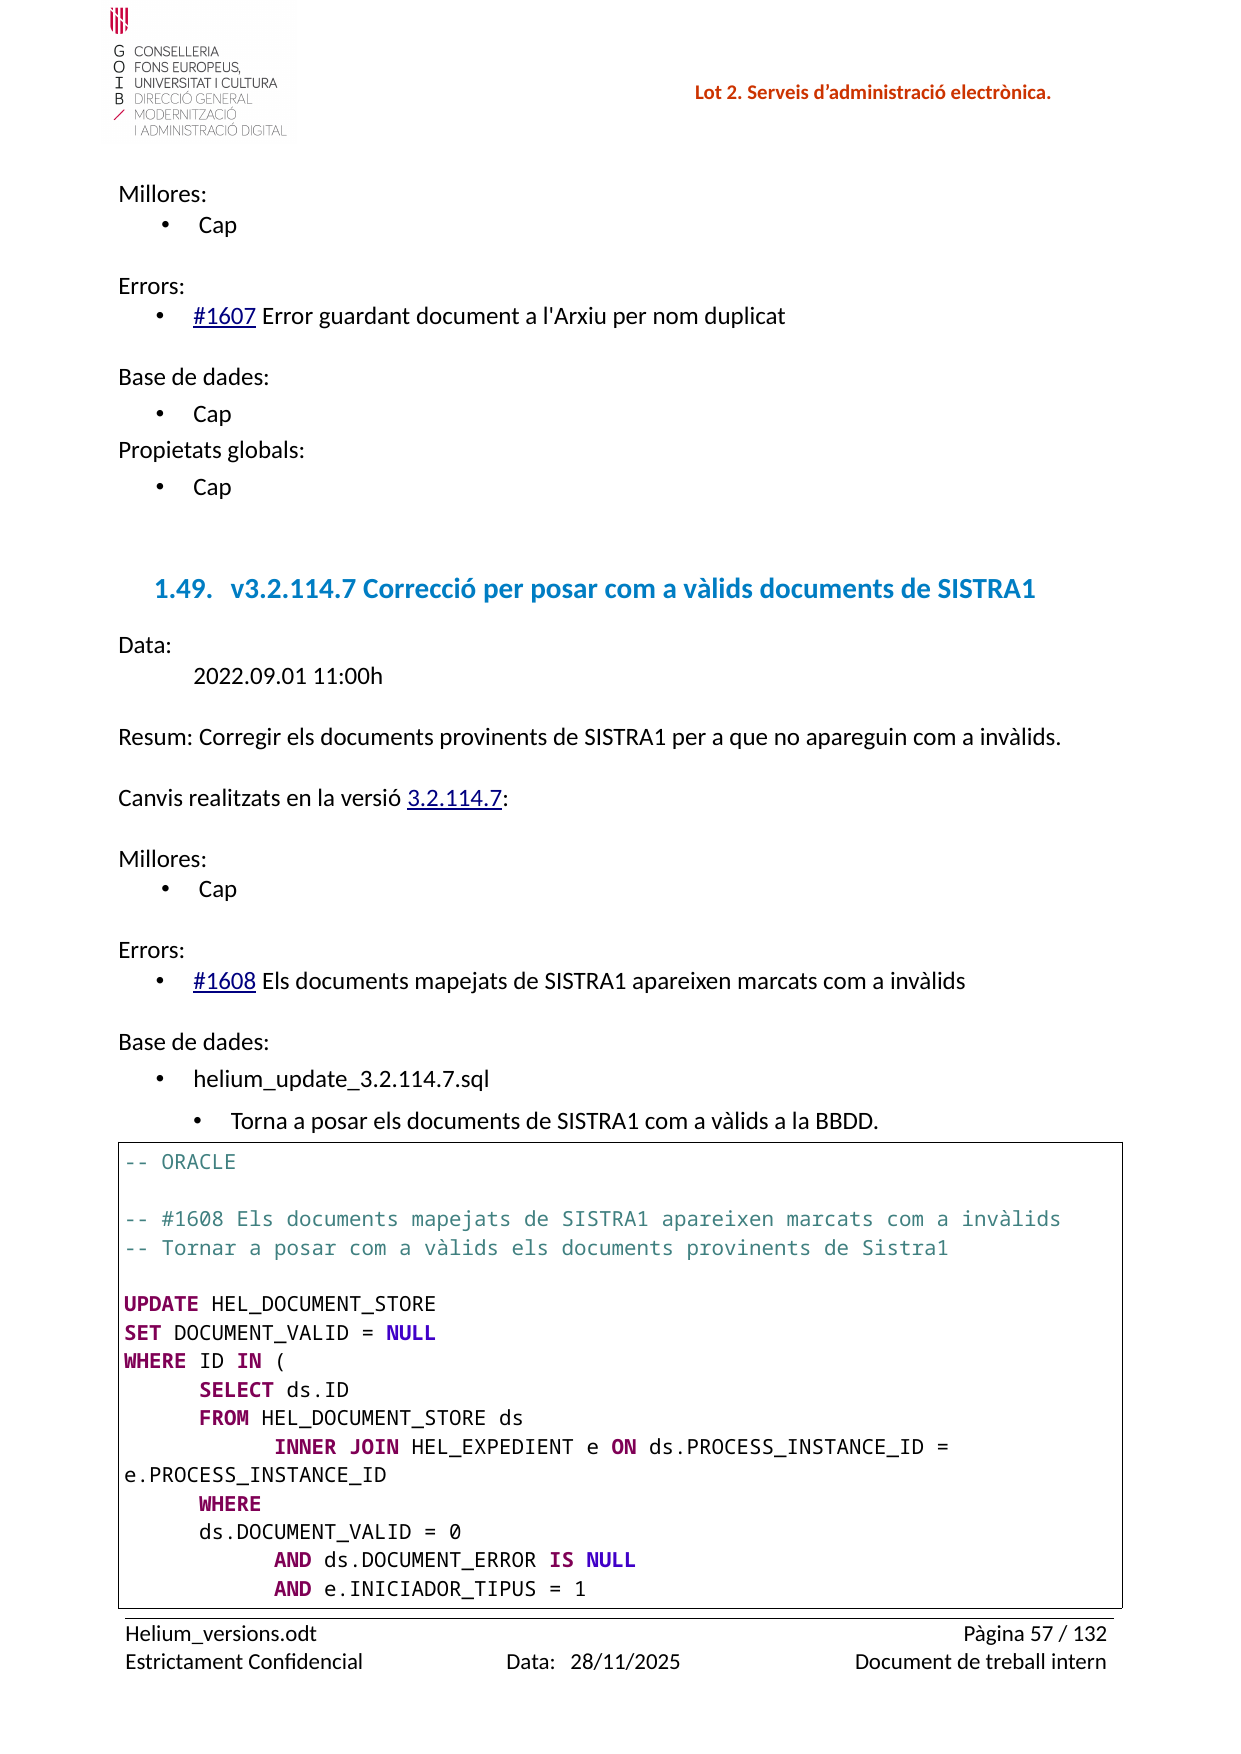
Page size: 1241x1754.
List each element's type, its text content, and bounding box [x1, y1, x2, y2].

text Data: [118, 629, 1122, 660]
text Millores: [118, 178, 1122, 209]
text Base de dades: [118, 361, 1122, 392]
text Errors: [118, 935, 1122, 965]
picture [100, 0, 297, 144]
list Cap [156, 471, 1122, 501]
text Base de dades: [118, 1026, 1122, 1057]
text 2022.09.01 11:00h [118, 660, 1122, 691]
text Resum: Corregir els documents provinents de SISTRA1 per a que no apareguin com a invàlids. [118, 721, 1122, 752]
text Propietats globals: [118, 434, 1122, 465]
list #1608 Els documents mapejats de SISTRA1 apareixen marcats com a invàlids [156, 965, 1122, 996]
list Torna a posar els documents de SISTRA1 com a vàlids a la BBDD. [193, 1105, 1122, 1136]
subtitle v3.2.114.7 Correcció per posar com a vàlids documents de SISTRA1 [153, 570, 1122, 606]
text Canvis realitzats en la versió 3.2.114.7: [118, 782, 1122, 813]
text Errors: [118, 270, 1122, 300]
list Cap [161, 209, 1122, 239]
text Millores: [118, 843, 1122, 874]
list #1607 Error guardant document a l'Arxiu per nom duplicat [156, 300, 1122, 331]
list helium_update_3.2.114.7.sql [156, 1063, 1122, 1093]
list Cap [156, 398, 1122, 428]
list Cap [161, 874, 1122, 904]
table_header -- ORACLE -- #1608 Els documents mapejats de SISTRA1 apareixen marcats com a invàlids -- Tornar a posar com a vàlids els documents provinents de Sistra1 UPDATE HEL_DOCUMENT_STORE SET DOCUMENT_VALID = NULL WHERE ID IN ( SELECT ds.ID FROM HEL_DOCUMENT_STORE ds INNER JOIN HEL_EXPEDIENT e ON ds.PROCESS_INSTANCE_ID = e.PROCESS_INSTANCE_ID WHERE ds.DOCUMENT_VALID = 0 AND ds.DOCUMENT_ERROR IS NULL AND e.INICIADOR_TIPUS = 1 [119, 1143, 1122, 1608]
